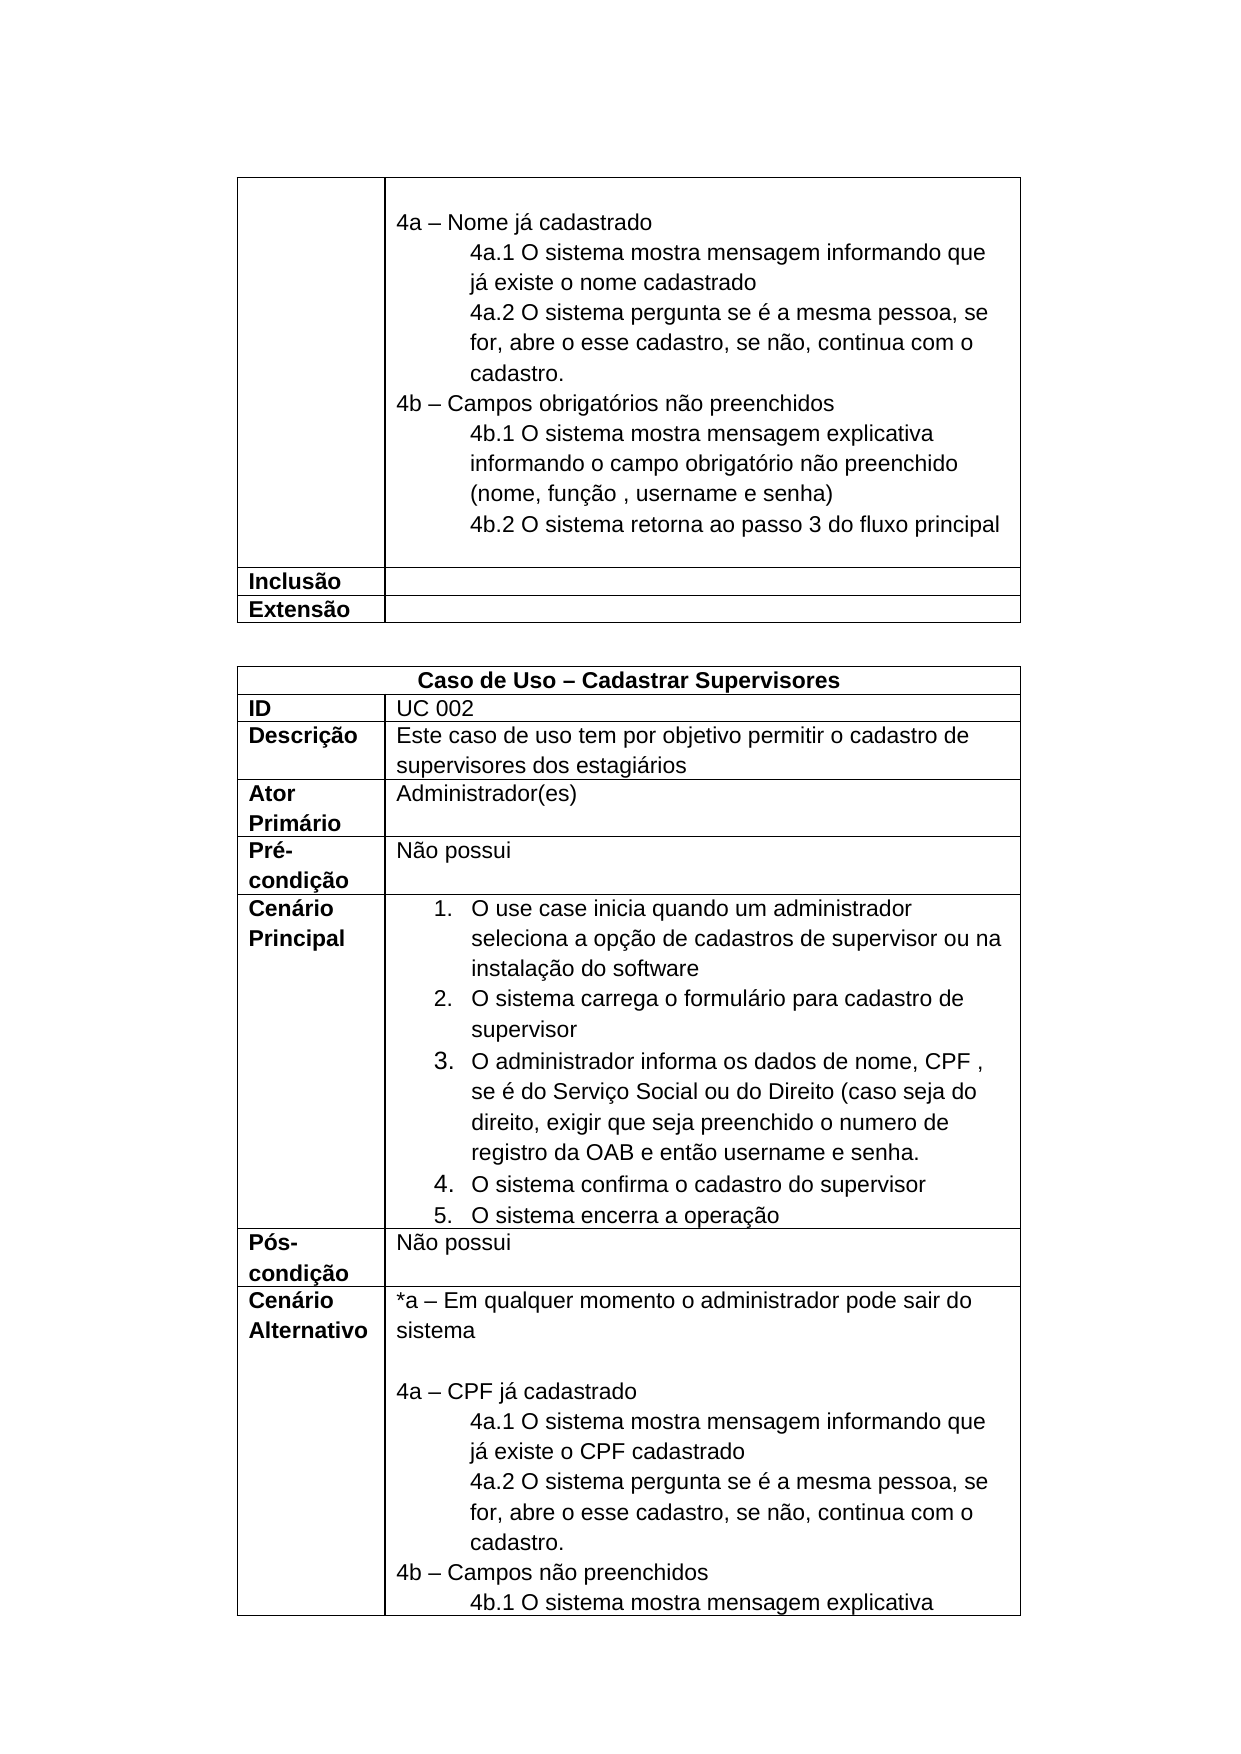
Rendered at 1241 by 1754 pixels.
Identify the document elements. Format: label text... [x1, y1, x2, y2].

table_cell Não possui [386, 1229, 1020, 1286]
table_cell ID [238, 695, 384, 721]
table_cell Cenário Principal [238, 895, 384, 1228]
table_cell Cenário Alternativo [238, 1287, 384, 1615]
table_cell Ator Primário [238, 780, 384, 836]
table_cell O use case inicia quando um administrador seleciona a opção de cadastros de supervisor ou na instalação do software O sistema carrega o formulário para cadastro de supervisor O administrador informa os dados de nome, CPF , se é do Serviço Social ou do Direito (caso seja do direito, exigir que seja preenchido o numero de registro da OAB e então username e senha. O sistema confirma o cadastro do supervisor O sistema encerra a operação [386, 895, 1020, 1228]
table_cell Extensão [238, 596, 384, 622]
table_cell 4a – Nome já cadastrado 4a.1 O sistema mostra mensagem informando que já existe o nome cadastrado 4a.2 O sistema pergunta se é a mesma pessoa, se for, abre o esse cadastro, se não, continua com o cadastro. 4b – Campos obrigatórios não preenchidos 4b.1 O sistema mostra mensagem explicativa informando o campo obrigatório não preenchido (nome, função , username e senha) 4b.2 O sistema retorna ao passo 3 do fluxo principal [386, 178, 1020, 567]
table_cell [386, 596, 1020, 622]
table_cell Não possui [386, 837, 1020, 894]
table_cell [386, 568, 1020, 594]
table_cell *a – Em qualquer momento o administrador pode sair do sistema 4a – CPF já cadastrado 4a.1 O sistema mostra mensagem informando que já existe o CPF cadastrado 4a.2 O sistema pergunta se é a mesma pessoa, se for, abre o esse cadastro, se não, continua com o cadastro. 4b – Campos não preenchidos 4b.1 O sistema mostra mensagem explicativa [386, 1287, 1020, 1615]
table_cell Pós-condição [238, 1229, 384, 1286]
table_cell Administrador(es) [386, 780, 1020, 836]
table_cell [238, 178, 384, 567]
table_cell UC 002 [386, 695, 1020, 721]
table_header Caso de Uso – Cadastrar Supervisores [238, 667, 1020, 693]
table_cell Inclusão [238, 568, 384, 594]
table_cell Pré-condição [238, 837, 384, 894]
table_cell Este caso de uso tem por objetivo permitir o cadastro de supervisores dos estagiários [386, 722, 1020, 778]
table_cell Descrição [238, 722, 384, 778]
